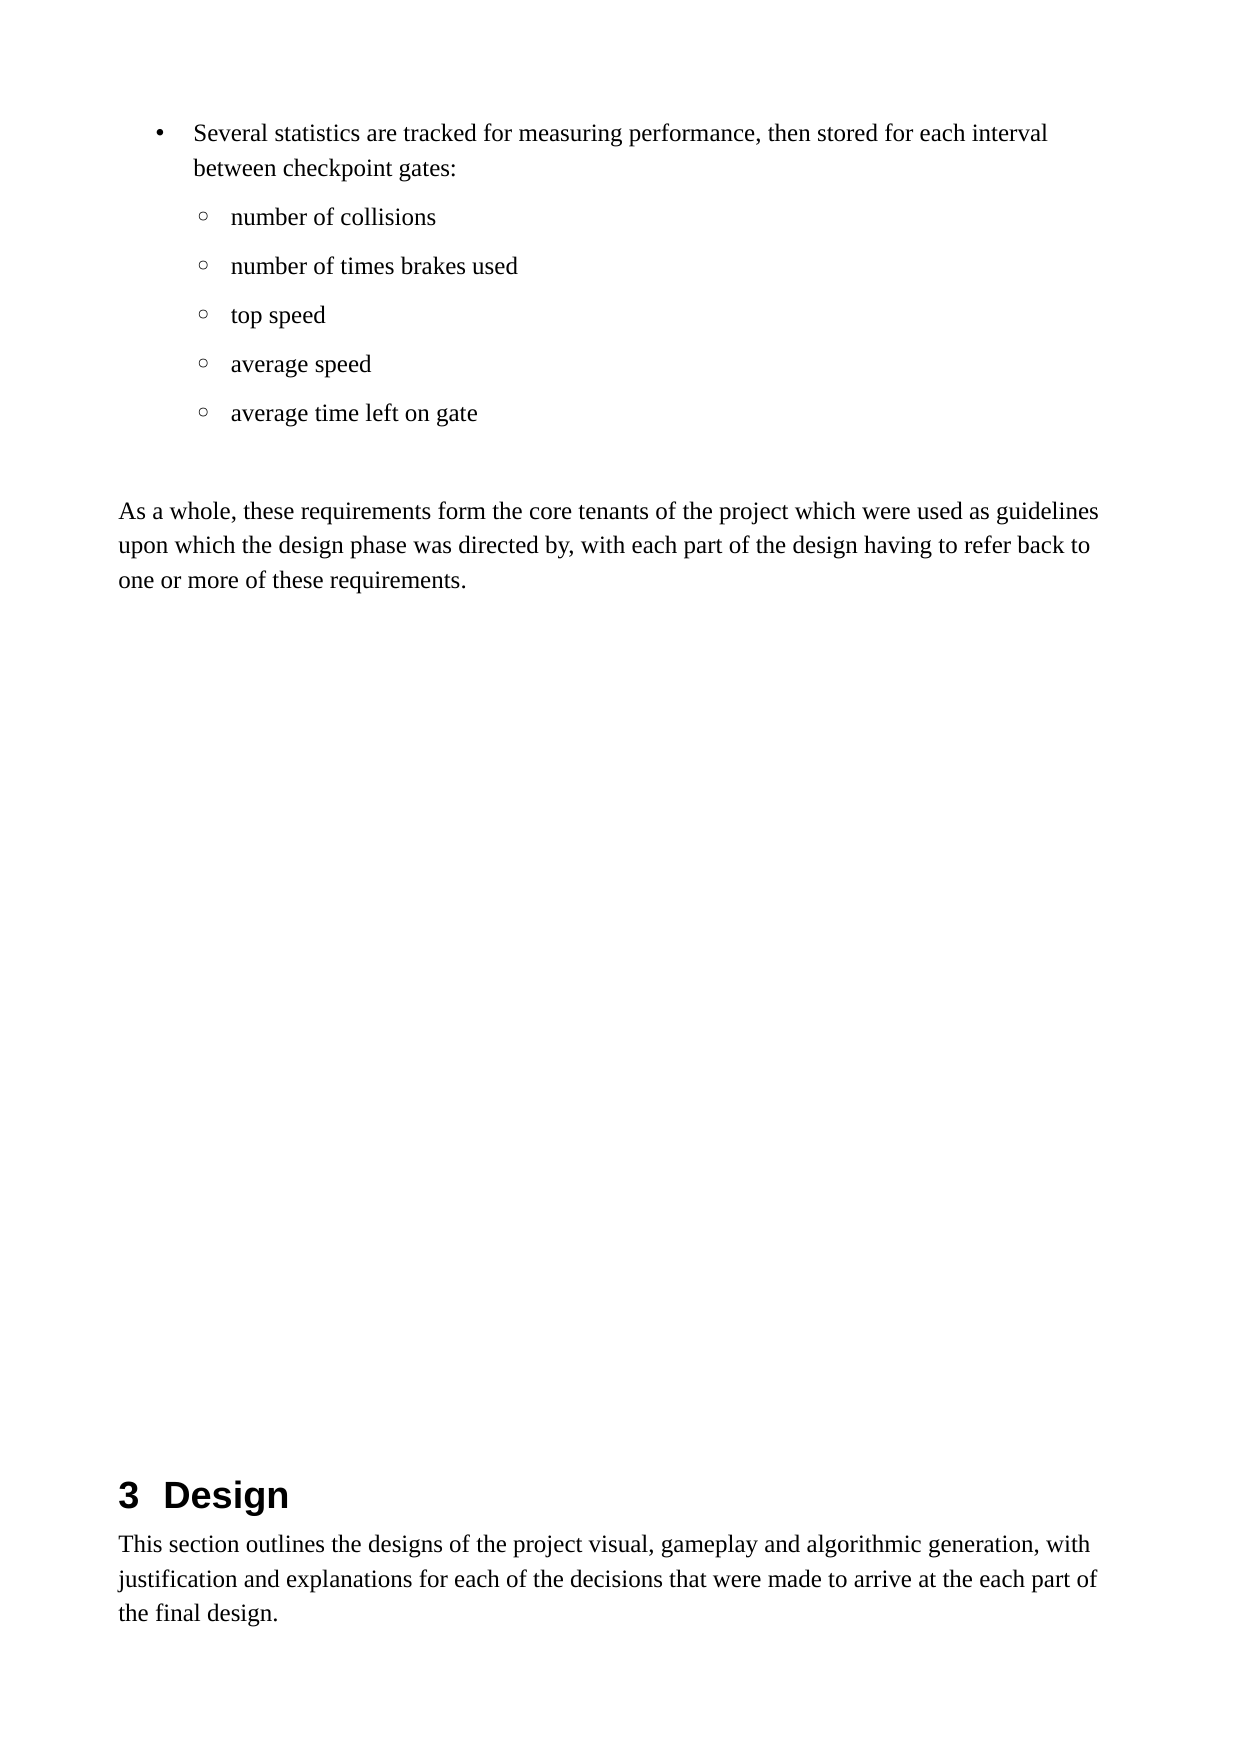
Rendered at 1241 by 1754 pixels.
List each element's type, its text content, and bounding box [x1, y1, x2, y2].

list number of times brakes used [193, 251, 1122, 279]
list average speed [193, 349, 1122, 378]
list top speed [193, 300, 1122, 328]
text As a whole, these requirements form the core tenants of the project which were used as guidelines upon which the design phase was directed by, with each part of the design having to refer back to one or more of these requirements. [118, 496, 1122, 594]
list average time left on gate [193, 398, 1122, 427]
list Several statistics are tracked for measuring performance, then stored for each interval between checkpoint gates: [156, 118, 1122, 181]
text This section outlines the designs of the project visual, gameplay and algorithmic generation, with justification and explanations for each of the decisions that were made to arrive at the each part of the final design. [118, 1529, 1122, 1627]
list number of collisions [193, 202, 1122, 230]
subtitle Design [118, 1473, 1122, 1517]
